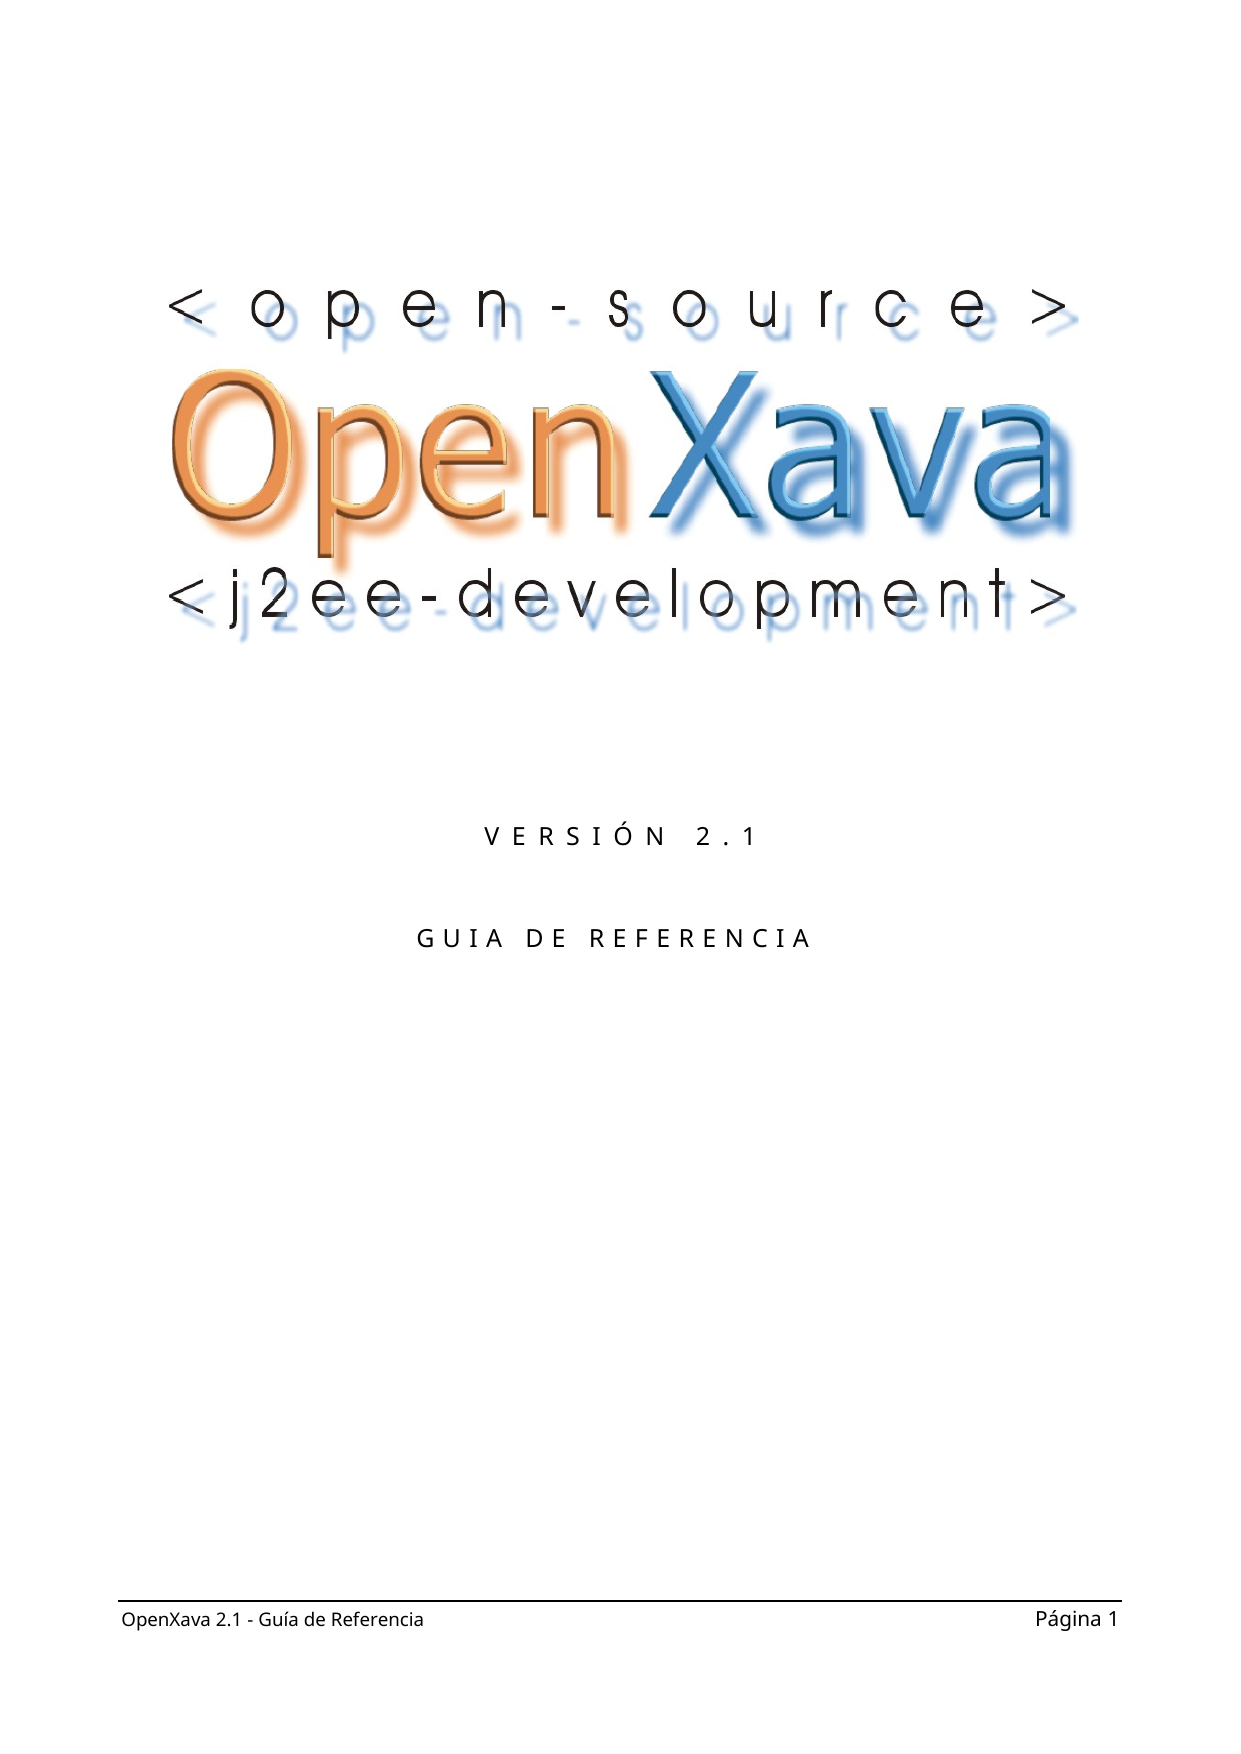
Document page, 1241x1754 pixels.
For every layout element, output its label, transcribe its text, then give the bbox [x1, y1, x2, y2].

text GUIA DE REFERENCIA [118, 921, 1122, 955]
text VERSIÓN 2.1 [118, 819, 1122, 853]
picture [161, 289, 1080, 649]
